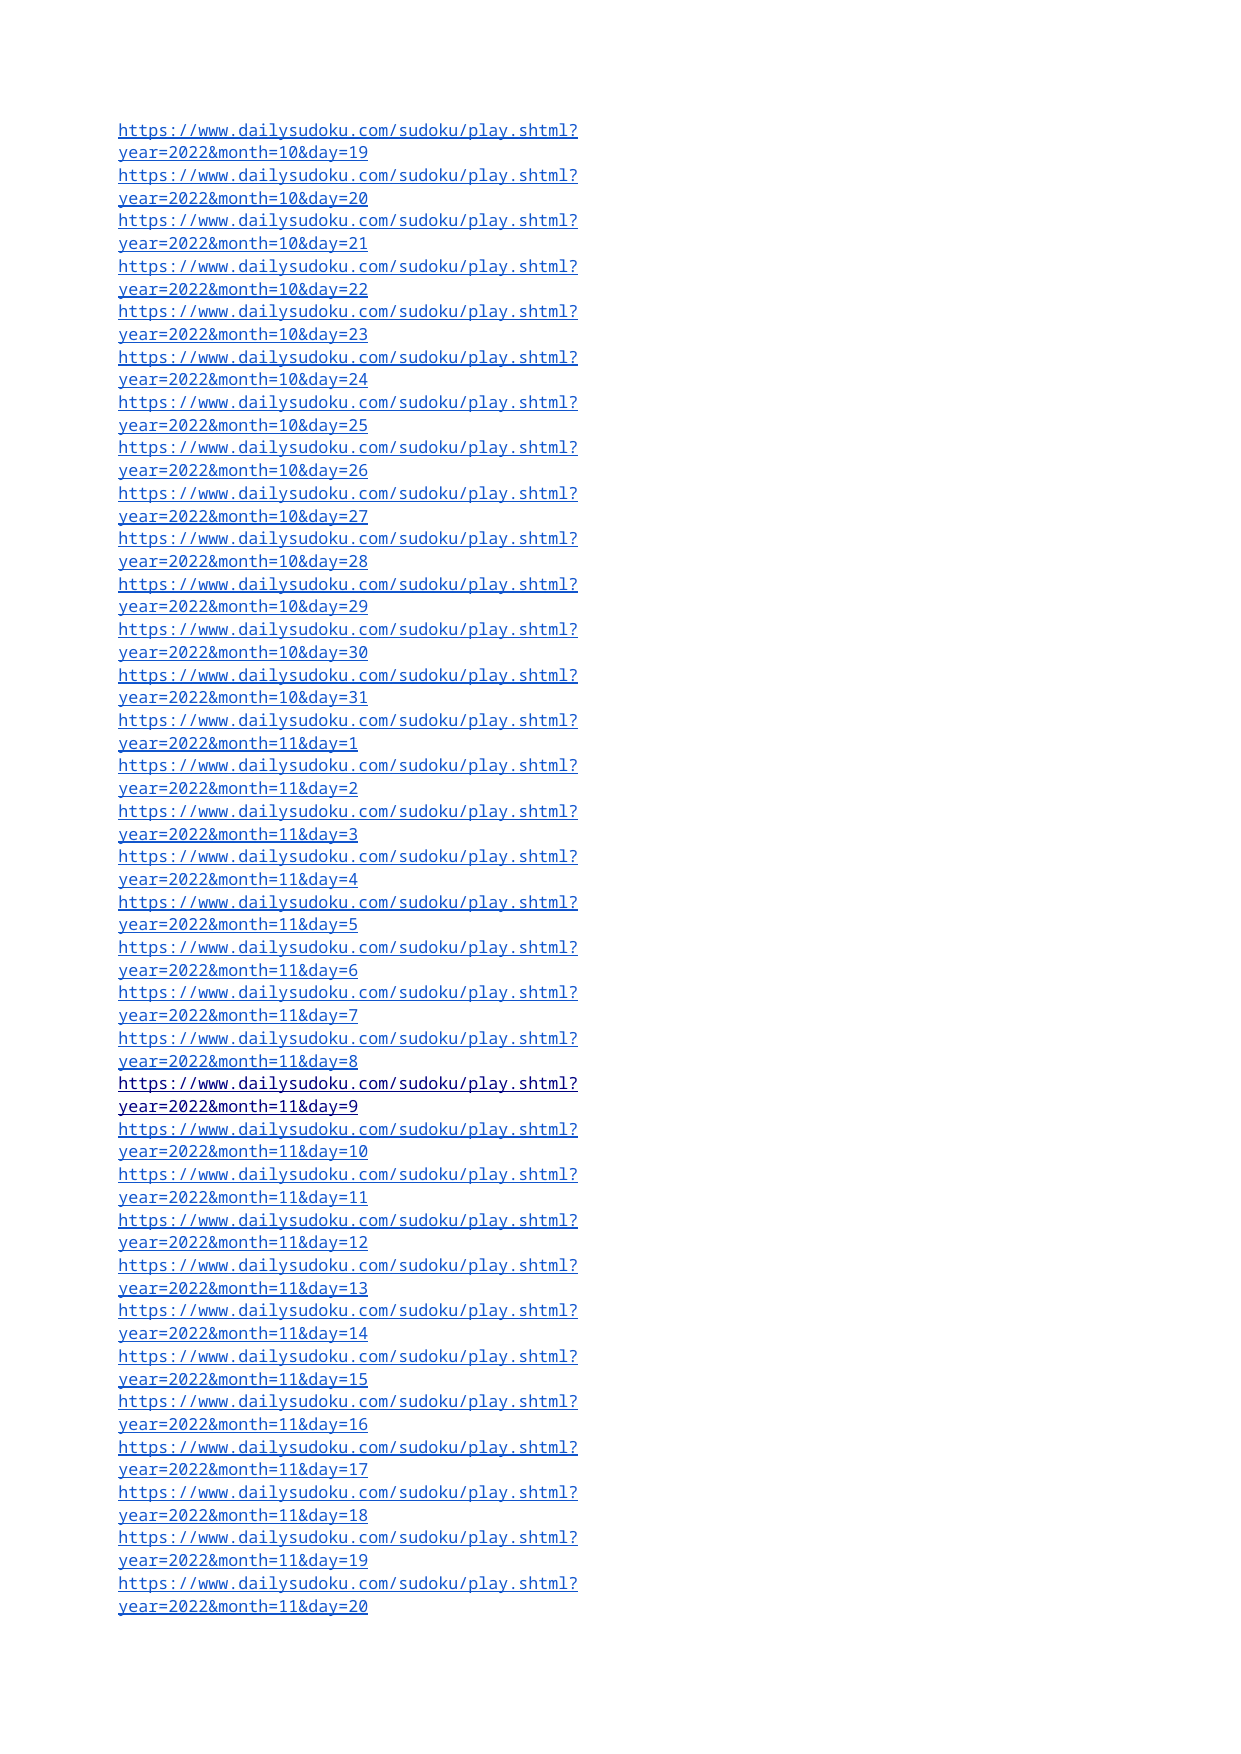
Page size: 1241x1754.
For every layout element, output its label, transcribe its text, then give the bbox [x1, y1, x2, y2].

table_cell https://www.dailysudoku.com/sudoku/play.shtml?year=2022&month=11&day=1 [118, 709, 812, 754]
table_cell https://www.dailysudoku.com/sudoku/play.shtml?year=2022&month=11&day=18 [118, 1481, 812, 1526]
table_cell https://www.dailysudoku.com/sudoku/play.shtml?year=2022&month=10&day=21 [118, 209, 812, 254]
table_cell https://www.dailysudoku.com/sudoku/play.shtml?year=2022&month=11&day=11 [118, 1163, 812, 1208]
table_cell https://www.dailysudoku.com/sudoku/play.shtml?year=2022&month=11&day=20 [118, 1571, 812, 1617]
table_cell https://www.dailysudoku.com/sudoku/play.shtml?year=2022&month=11&day=3 [118, 799, 812, 845]
table_cell https://www.dailysudoku.com/sudoku/play.shtml?year=2022&month=10&day=28 [118, 527, 812, 572]
table_cell https://www.dailysudoku.com/sudoku/play.shtml?year=2022&month=11&day=17 [118, 1435, 812, 1481]
table_cell https://www.dailysudoku.com/sudoku/play.shtml?year=2022&month=11&day=4 [118, 845, 812, 890]
table_cell https://www.dailysudoku.com/sudoku/play.shtml?year=2022&month=11&day=2 [118, 754, 812, 799]
table_cell https://www.dailysudoku.com/sudoku/play.shtml?year=2022&month=10&day=31 [118, 663, 812, 708]
table_cell https://www.dailysudoku.com/sudoku/play.shtml?year=2022&month=11&day=14 [118, 1299, 812, 1344]
table_cell https://www.dailysudoku.com/sudoku/play.shtml?year=2022&month=10&day=23 [118, 300, 812, 345]
table_cell https://www.dailysudoku.com/sudoku/play.shtml?year=2022&month=11&day=12 [118, 1208, 812, 1253]
table_cell https://www.dailysudoku.com/sudoku/play.shtml?year=2022&month=11&day=9 [118, 1072, 812, 1117]
table_cell https://www.dailysudoku.com/sudoku/play.shtml?year=2022&month=11&day=16 [118, 1390, 812, 1435]
table_cell https://www.dailysudoku.com/sudoku/play.shtml?year=2022&month=11&day=13 [118, 1254, 812, 1299]
table_cell https://www.dailysudoku.com/sudoku/play.shtml?year=2022&month=11&day=10 [118, 1117, 812, 1163]
table_cell https://www.dailysudoku.com/sudoku/play.shtml?year=2022&month=11&day=6 [118, 936, 812, 981]
table_cell https://www.dailysudoku.com/sudoku/play.shtml?year=2022&month=10&day=26 [118, 436, 812, 481]
table_cell https://www.dailysudoku.com/sudoku/play.shtml?year=2022&month=11&day=19 [118, 1526, 812, 1571]
table_cell https://www.dailysudoku.com/sudoku/play.shtml?year=2022&month=10&day=20 [118, 164, 812, 209]
table_cell https://www.dailysudoku.com/sudoku/play.shtml?year=2022&month=10&day=19 [118, 118, 812, 163]
table_cell https://www.dailysudoku.com/sudoku/play.shtml?year=2022&month=10&day=29 [118, 572, 812, 618]
table_cell https://www.dailysudoku.com/sudoku/play.shtml?year=2022&month=10&day=24 [118, 345, 812, 391]
table_cell https://www.dailysudoku.com/sudoku/play.shtml?year=2022&month=11&day=8 [118, 1026, 812, 1072]
table_cell https://www.dailysudoku.com/sudoku/play.shtml?year=2022&month=11&day=5 [118, 890, 812, 936]
table_cell https://www.dailysudoku.com/sudoku/play.shtml?year=2022&month=10&day=22 [118, 254, 812, 300]
table_cell https://www.dailysudoku.com/sudoku/play.shtml?year=2022&month=11&day=15 [118, 1344, 812, 1390]
table_cell https://www.dailysudoku.com/sudoku/play.shtml?year=2022&month=10&day=27 [118, 481, 812, 527]
table_cell https://www.dailysudoku.com/sudoku/play.shtml?year=2022&month=10&day=30 [118, 618, 812, 663]
table_cell https://www.dailysudoku.com/sudoku/play.shtml?year=2022&month=11&day=7 [118, 981, 812, 1026]
table_cell https://www.dailysudoku.com/sudoku/play.shtml?year=2022&month=10&day=25 [118, 391, 812, 436]
